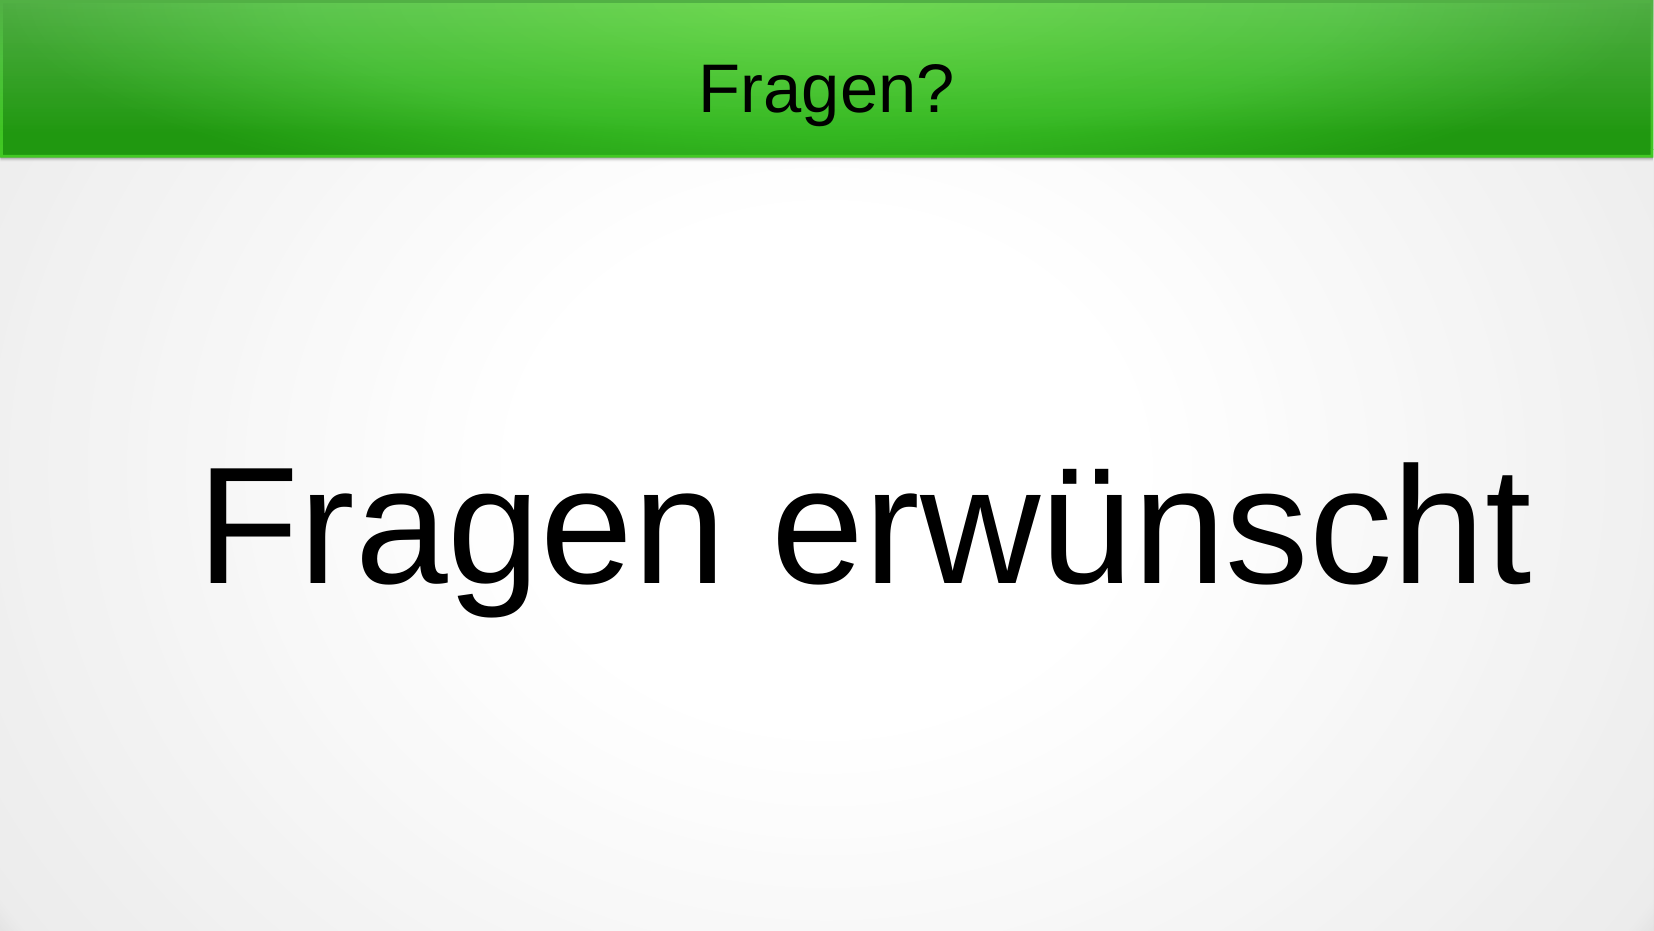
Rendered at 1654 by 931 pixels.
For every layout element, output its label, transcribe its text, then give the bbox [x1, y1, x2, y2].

title Fragen? [82, 35, 1571, 142]
list Fragen erwünscht [82, 224, 1571, 764]
